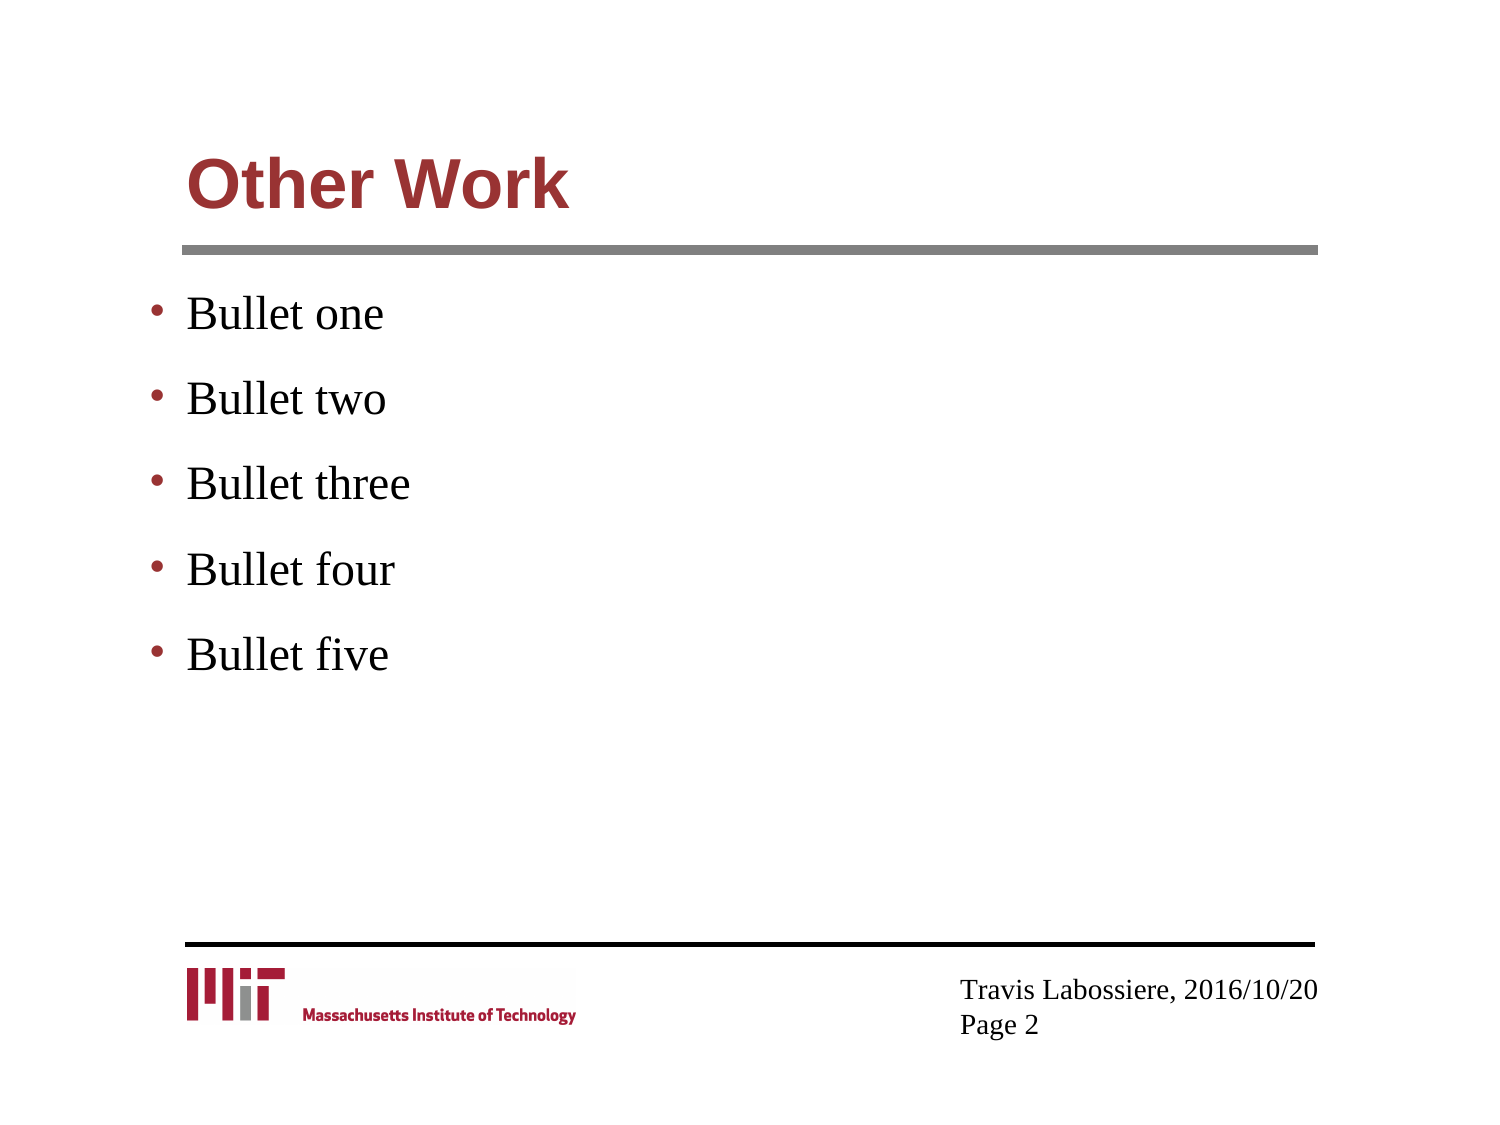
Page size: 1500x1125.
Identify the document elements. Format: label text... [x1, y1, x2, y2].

list Bullet one Bullet two Bullet three Bullet four Bullet five [133, 275, 1319, 1000]
picture [187, 1000, 576, 1025]
title Other Work [171, 124, 1338, 238]
text_box Travis Labossiere, 2016/10/20 Page <number> [945, 962, 1375, 1038]
